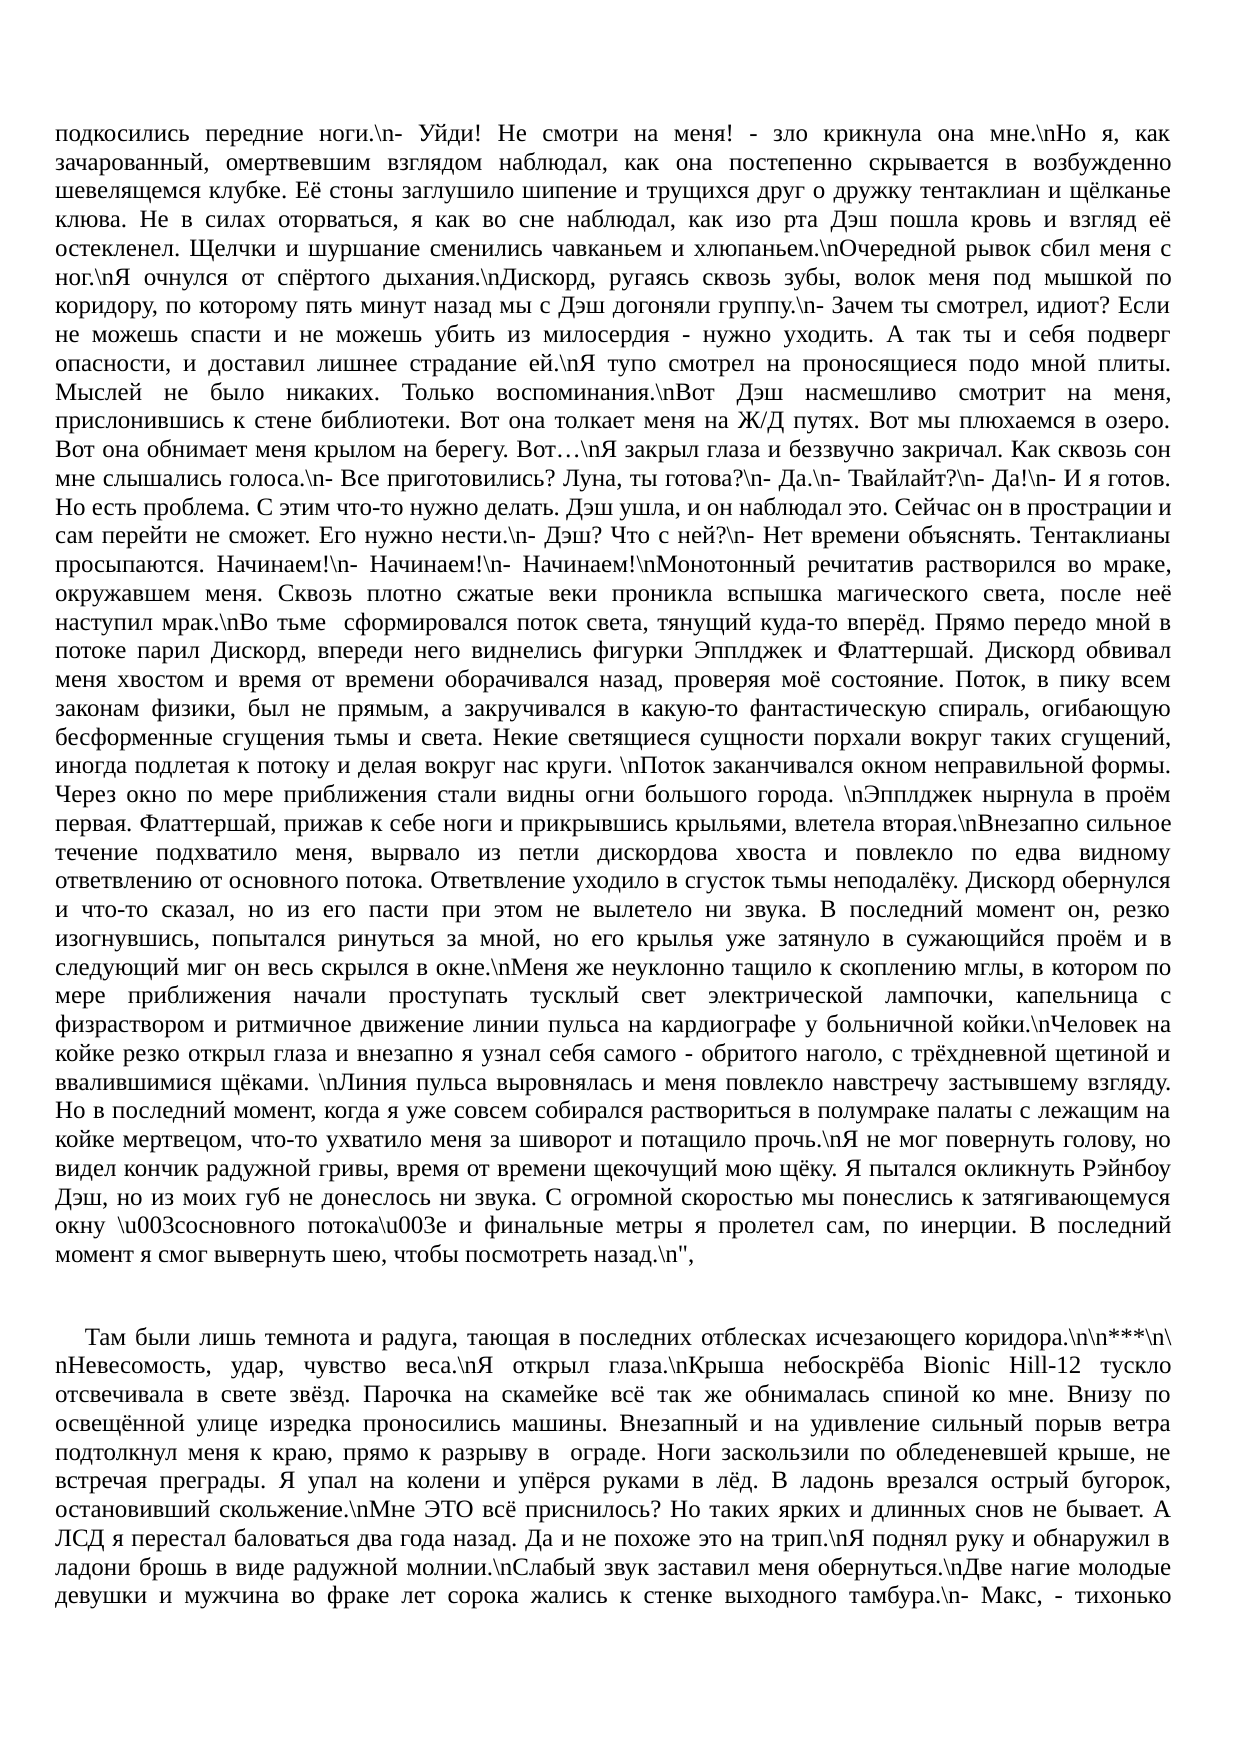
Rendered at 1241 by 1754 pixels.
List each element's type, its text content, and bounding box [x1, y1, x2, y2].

text подкосились передние ноги.\n- Уйди! Не смотри на меня! - зло крикнула она мне.\nНо я, как зачарованный, омертвевшим взглядом наблюдал, как она постепенно скрывается в возбужденно шевелящемся клубке. Её стоны заглушило шипение и трущихся друг о дружку тентаклиан и щёлканье клюва. Не в силах оторваться, я как во сне наблюдал, как изо рта Дэш пошла кровь и взгляд её остекленел. Щелчки и шуршание сменились чавканьем и хлюпаньем.\nОчередной рывок сбил меня с ног.\nЯ очнулся от спёртого дыхания.\nДискорд, ругаясь сквозь зубы, волок меня под мышкой по коридору, по которому пять минут назад мы с Дэш догоняли группу.\n- Зачем ты смотрел, идиот? Если не можешь спасти и не можешь убить из милосердия - нужно уходить. А так ты и себя подверг опасности, и доставил лишнее страдание ей.\nЯ тупо смотрел на проносящиеся подо мной плиты. Мыслей не было никаких. Только воспоминания.\nВот Дэш насмешливо смотрит на меня, прислонившись к стене библиотеки. Вот она толкает меня на Ж/Д путях. Вот мы плюхаемся в озеро. Вот она обнимает меня крылом на берегу. Вот…\nЯ закрыл глаза и беззвучно закричал. Как сквозь сон мне слышались голоса.\n- Все приготовились? Луна, ты готова?\n- Да.\n- Твайлайт?\n- Да!\n- И я готов. Но есть проблема. С этим что-то нужно делать. Дэш ушла, и он наблюдал это. Сейчас он в прострации и сам перейти не сможет. Его нужно нести.\n- Дэш? Что с ней?\n- Нет времени объяснять. Тентаклианы просыпаются. Начинаем!\n- Начинаем!\n- Начинаем!\nМонотонный речитатив растворился во мраке, окружавшем меня. Сквозь плотно сжатые веки проникла вспышка магического света, после неё наступил мрак.\nВо тьме сформировался поток света, тянущий куда-то вперёд. Прямо передо мной в потоке парил Дискорд, впереди него виднелись фигурки Эпплджек и Флаттершай. Дискорд обвивал меня хвостом и время от времени оборачивался назад, проверяя моё состояние. Поток, в пику всем законам физики, был не прямым, а закручивался в какую-то фантастическую спираль, огибающую бесформенные сгущения тьмы и света. Некие светящиеся сущности порхали вокруг таких сгущений, иногда подлетая к потоку и делая вокруг нас круги. \nПоток заканчивался окном неправильной формы. Через окно по мере приближения стали видны огни большого города. \nЭпплджек нырнула в проём первая. Флаттершай, прижав к себе ноги и прикрывшись крыльями, влетела вторая.\nВнезапно сильное течение подхватило меня, вырвало из петли дискордова хвоста и повлекло по едва видному ответвлению от основного потока. Ответвление уходило в сгусток тьмы неподалёку. Дискорд обернулся и что-то сказал, но из его пасти при этом не вылетело ни звука. В последний момент он, резко изогнувшись, попытался ринуться за мной, но его крылья уже затянуло в сужающийся проём и в следующий миг он весь скрылся в окне.\nМеня же неуклонно тащило к скоплению мглы, в котором по мере приближения начали проступать тусклый свет электрической лампочки, капельница с физраствором и ритмичное движение линии пульса на кардиографе у больничной койки.\nЧеловек на койке резко открыл глаза и внезапно я узнал себя самого - обритого наголо, с трёхдневной щетиной и ввалившимися щёками. \nЛиния пульса выровнялась и меня повлекло навстречу застывшему взгляду. Но в последний момент, когда я уже совсем собирался раствориться в полумраке палаты с лежащим на койке мертвецом, что-то ухватило меня за шиворот и потащило прочь.\nЯ не мог повернуть голову, но видел кончик радужной гривы, время от времени щекочущий мою щёку. Я пытался окликнуть Рэйнбоу Дэш, но из моих губ не донеслось ни звука. С огромной скоростью мы понеслись к затягивающемуся окну \u003cосновного потока\u003e и финальные метры я пролетел сам, по инерции. В последний момент я смог вывернуть шею, чтобы посмотреть назад.\n", [55, 118, 1172, 1268]
text Там были лишь темнота и радуга, тающая в последних отблесках исчезающего коридора.\n\n***\n\nНевесомость, удар, чувство веса.\nЯ открыл глаза.\nКрыша небоскрёба Bionic Hill-12 тускло отсвечивала в свете звёзд. Парочка на скамейке всё так же обнималась спиной ко мне. Внизу по освещённой улице изредка проносились машины. Внезапный и на удивление сильный порыв ветра подтолкнул меня к краю, прямо к разрыву в ограде. Ноги заскользили по обледеневшей крыше, не встречая преграды. Я упал на колени и упёрся руками в лёд. В ладонь врезался острый бугорок, остановивший скольжение.\nМне ЭТО всё приснилось? Но таких ярких и длинных снов не бывает. А ЛСД я перестал баловаться два года назад. Да и не похоже это на трип.\nЯ поднял руку и обнаружил в ладони брошь в виде радужной молнии.\nСлабый звук заставил меня обернуться.\nДве нагие молодые девушки и мужчина во фраке лет сорока жались к стенке выходного тамбура.\n- Макс, - тихонько [55, 1322, 1172, 1609]
